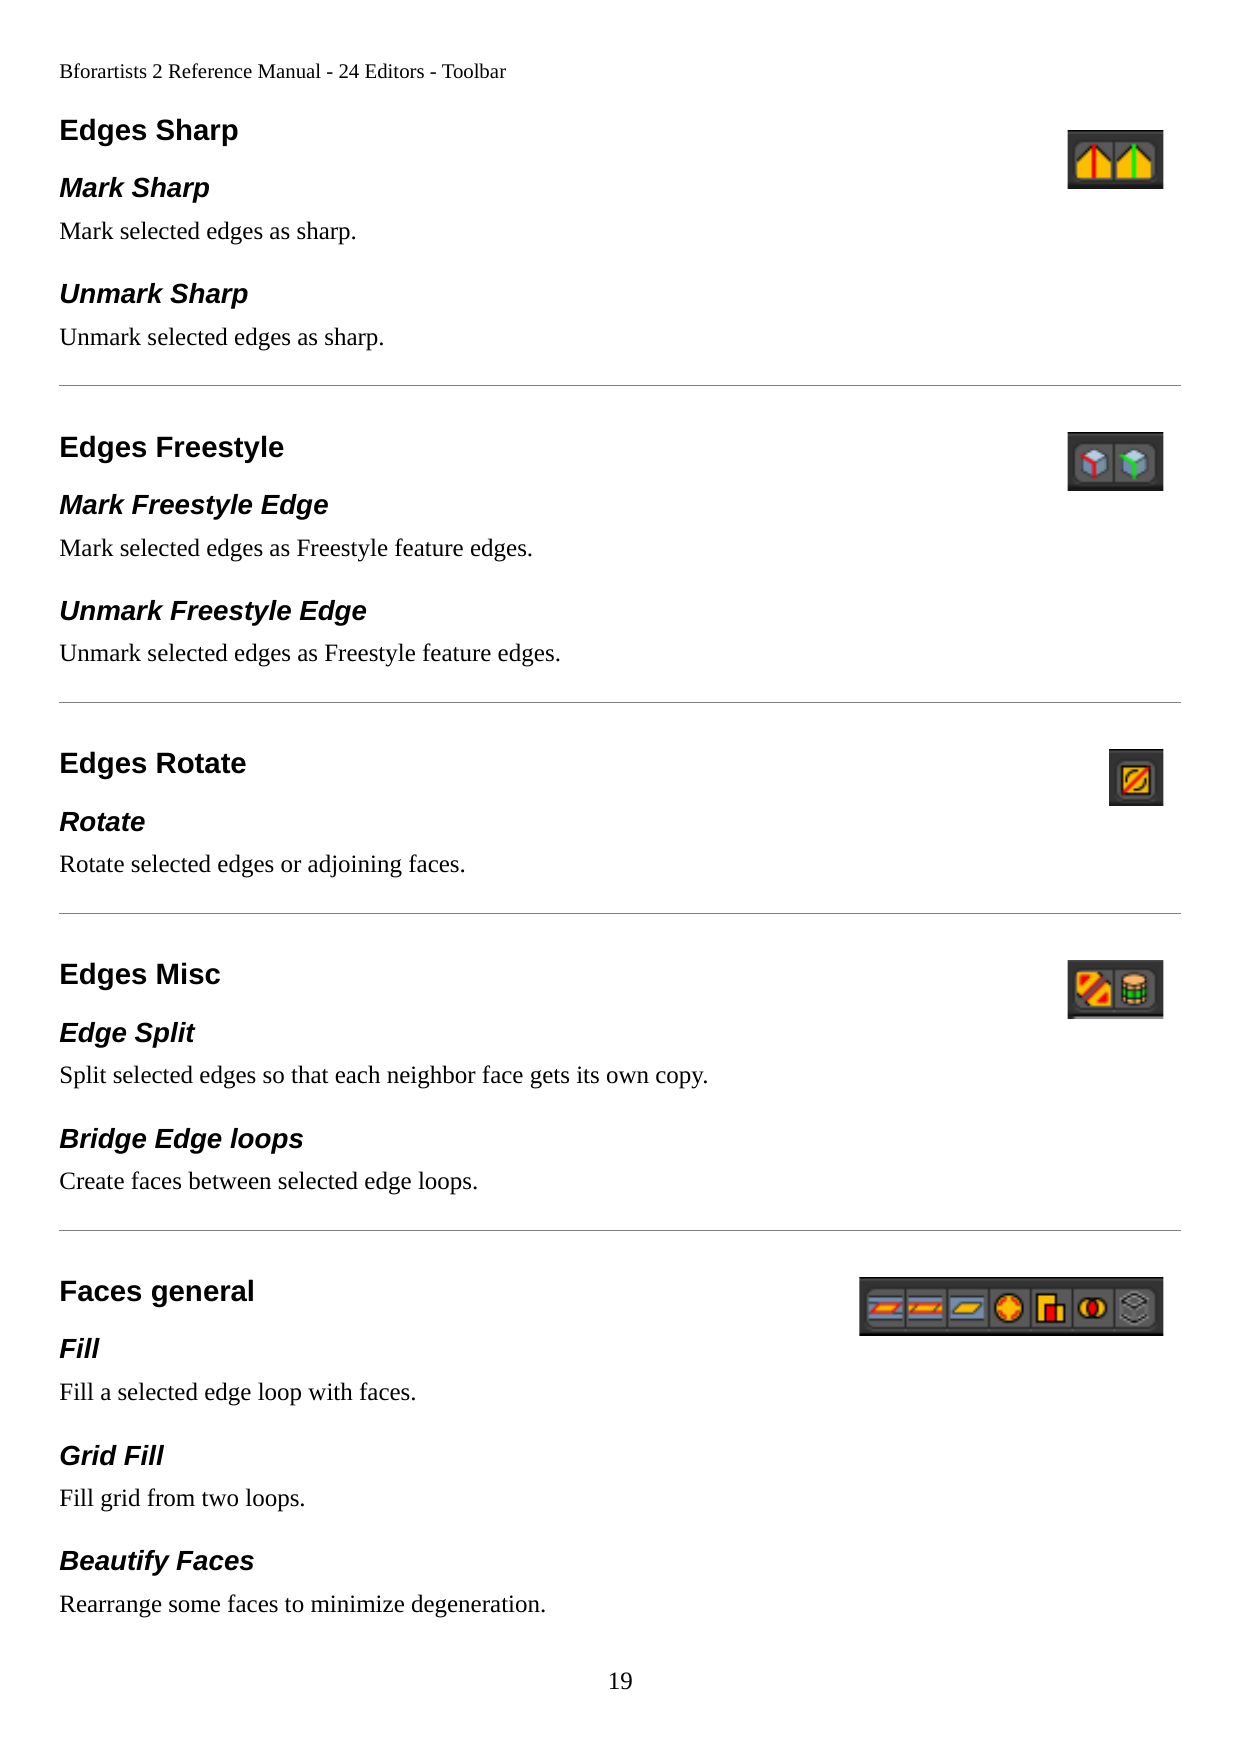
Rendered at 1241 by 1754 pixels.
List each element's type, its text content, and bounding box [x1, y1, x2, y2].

picture [1109, 749, 1164, 806]
picture [1067, 960, 1164, 1019]
subtitle Fill [59, 1333, 1181, 1365]
subtitle Edges Misc [59, 957, 1181, 991]
subtitle Edges Freestyle [59, 429, 1181, 463]
text Rearrange some faces to minimize degeneration. [59, 1589, 1181, 1618]
text Unmark selected edges as sharp. [59, 322, 1181, 350]
text Split selected edges so that each neighbor face gets its own copy. [59, 1060, 1181, 1089]
text Fill a selected edge loop with faces. [59, 1377, 1181, 1406]
text Rotate selected edges or adjoining faces. [59, 849, 1181, 878]
subtitle Mark Freestyle Edge [59, 488, 1181, 520]
subtitle Unmark Sharp [59, 277, 1181, 309]
subtitle Faces general [59, 1274, 1181, 1308]
subtitle Edges Rotate [59, 746, 1181, 780]
picture [1067, 432, 1164, 491]
subtitle Edge Split [59, 1016, 1181, 1048]
subtitle Grid Fill [59, 1439, 1181, 1471]
text Create faces between selected edge loops. [59, 1166, 1181, 1195]
text Unmark selected edges as Freestyle feature edges. [59, 638, 1181, 667]
text Mark selected edges as sharp. [59, 216, 1181, 244]
subtitle Bridge Edge loops [59, 1122, 1181, 1154]
subtitle Beautify Faces [59, 1545, 1181, 1577]
subtitle Rotate [59, 805, 1181, 837]
subtitle Unmark Freestyle Edge [59, 594, 1181, 626]
text Fill grid from two loops. [59, 1483, 1181, 1512]
picture [859, 1277, 1164, 1336]
subtitle Mark Sharp [59, 171, 1181, 203]
picture [1067, 130, 1164, 189]
subtitle Edges Sharp [59, 113, 1181, 146]
text Mark selected edges as Freestyle feature edges. [59, 533, 1181, 561]
